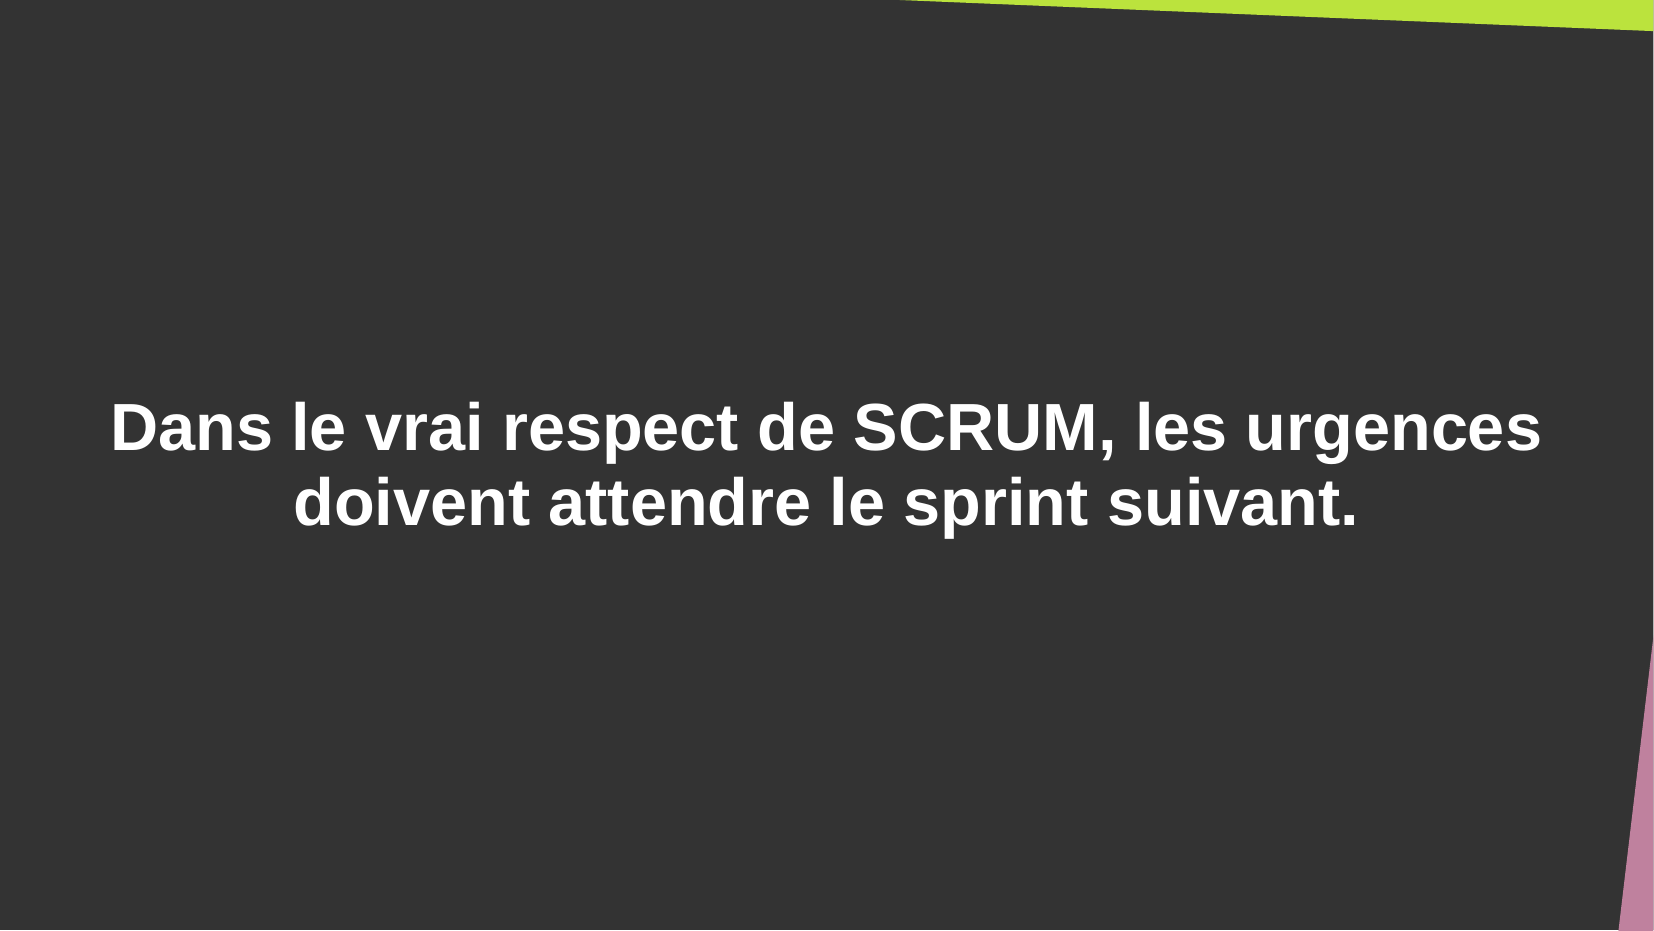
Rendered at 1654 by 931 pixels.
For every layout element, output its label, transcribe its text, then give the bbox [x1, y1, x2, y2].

text_box [1618, 631, 1654, 931]
text_box [899, 0, 1654, 32]
title Dans le vrai respect de SCRUM, les urgences doivent attendre le sprint suivant. [31, 390, 1622, 540]
